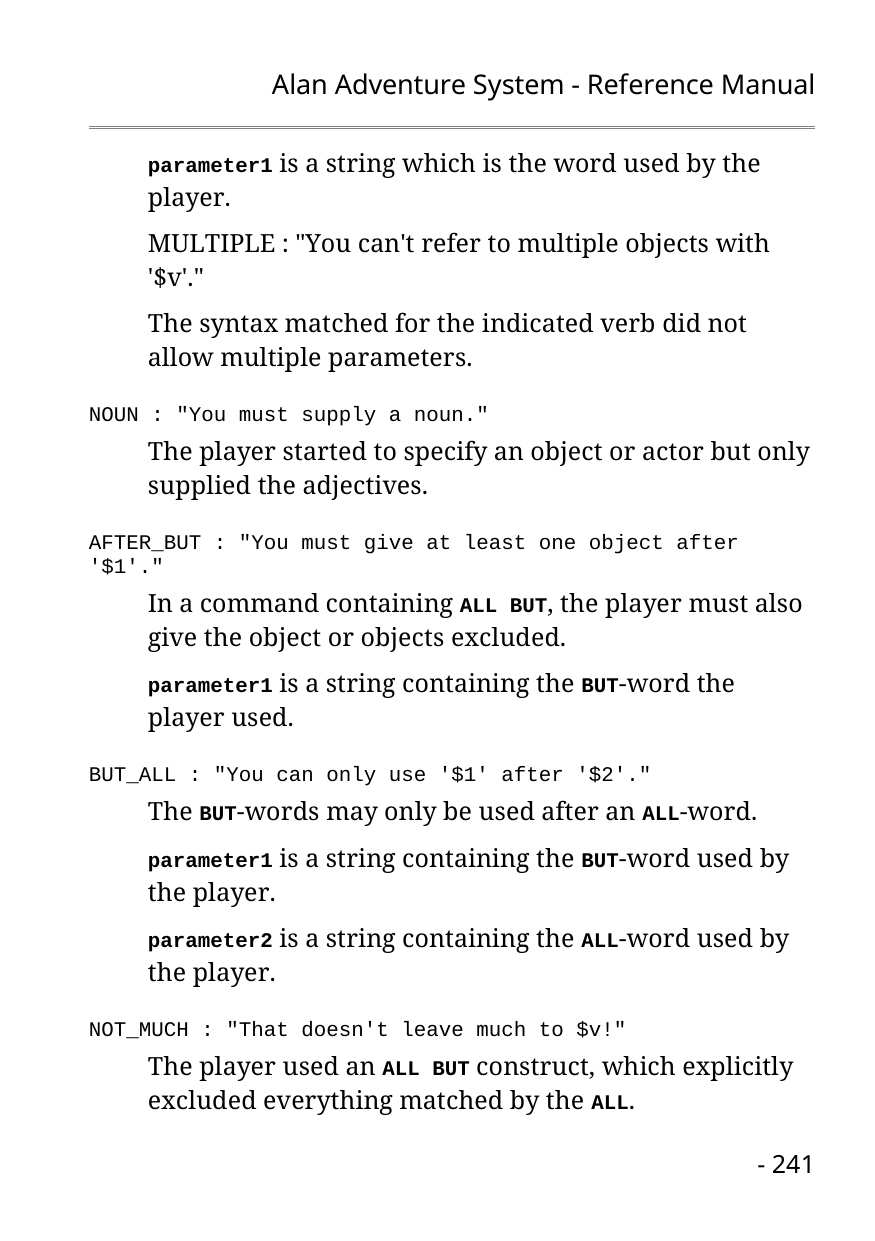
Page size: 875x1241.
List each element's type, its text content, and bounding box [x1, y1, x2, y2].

text parameter1 is a string containing the BUT-word the player used. [148, 666, 815, 734]
text NOUN : "You must supply a noun." [88, 404, 815, 428]
text In a command containing ALL BUT, the player must also give the ob­ject or objects excluded. [148, 586, 815, 654]
text MULTIPLE : "You can't refer to multiple objects with '$v'." [148, 226, 815, 294]
text The syntax matched for the indicated verb did not allow multiple parameters. [148, 306, 815, 374]
text parameter2 is a string containing the ALL-word used by the player. [148, 921, 815, 989]
text NOT_MUCH : "That doesn't leave much to $v!" [88, 1019, 815, 1043]
text The BUT-words may only be used after an ALL-word. [148, 794, 815, 828]
text parameter1 is a string which is the word used by the player. [148, 146, 815, 213]
text BUT_ALL : "You can only use '$1' after '$2'." [88, 764, 815, 788]
text The player started to specify an object or actor but only supplied the adjectives. [148, 434, 815, 502]
text parameter1 is a string containing the BUT-word used by the player. [148, 841, 815, 908]
text The player used an ALL BUT construct, which explicitly excluded everything matched by the ALL. [148, 1049, 815, 1117]
text AFTER_BUT : "You must give at least one object after '$1'." [88, 532, 815, 580]
